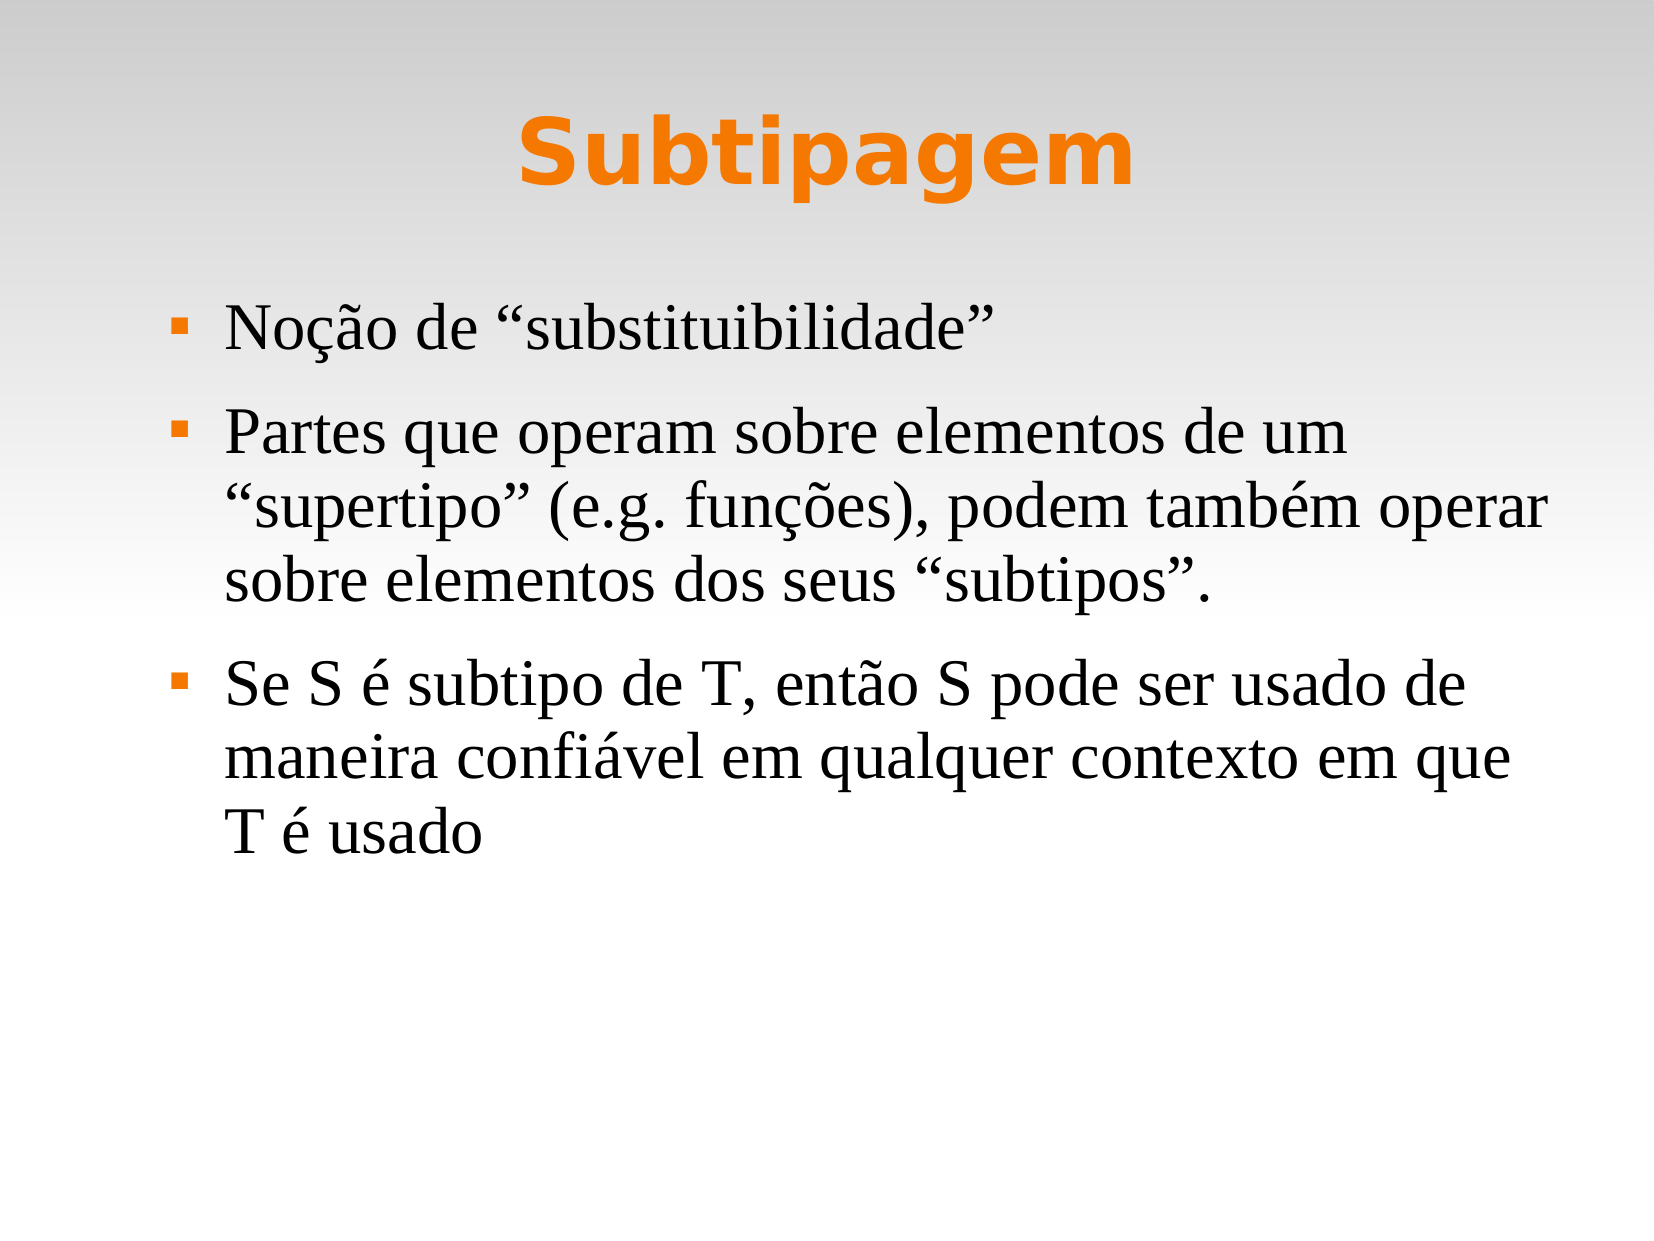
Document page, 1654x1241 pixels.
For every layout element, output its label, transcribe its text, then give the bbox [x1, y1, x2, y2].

list Noção de “substituibilidade” Partes que operam sobre elementos de um “supertipo” (e.g. funções), podem também operar sobre elementos dos seus “subtipos”. Se S é subtipo de T, então S pode ser usado de maneira confiável em qualquer contexto em que T é usado [82, 290, 1571, 1241]
title Subtipagem [82, 49, 1571, 257]
